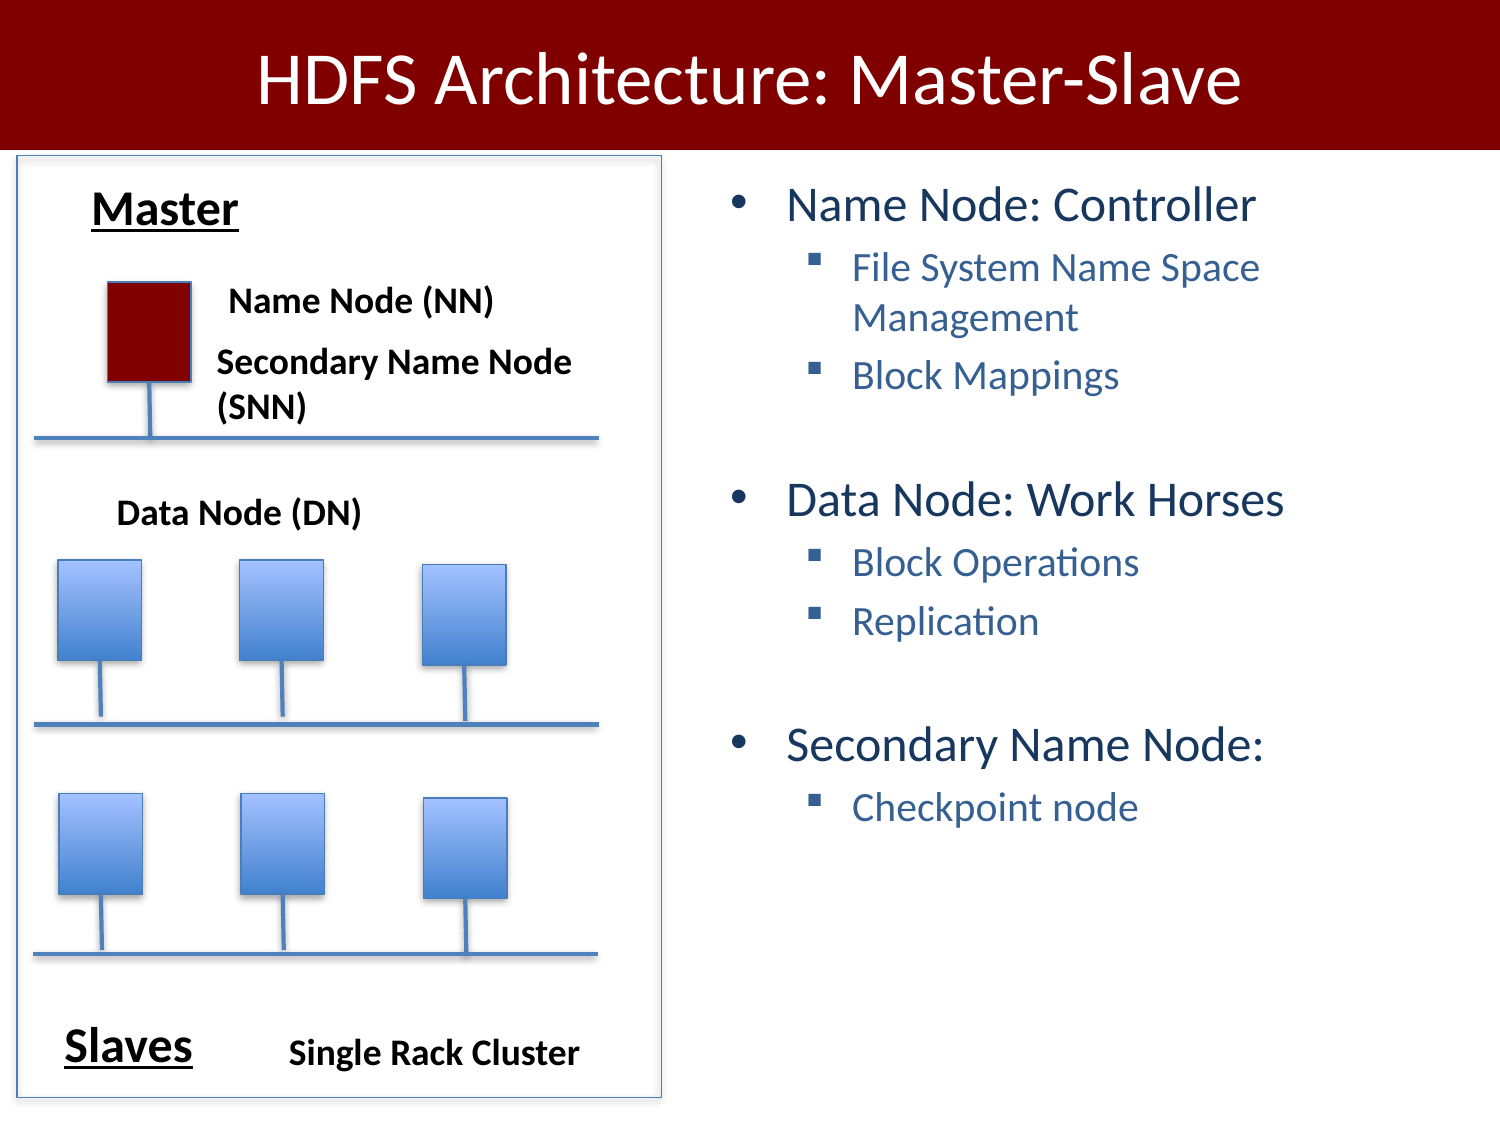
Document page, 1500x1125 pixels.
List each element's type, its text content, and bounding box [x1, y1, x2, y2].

text_box Slaves [49, 1004, 208, 1080]
text_box Secondary Name Node (SNN) [201, 329, 684, 435]
text_box Data Node (DN) [101, 480, 482, 541]
text_box Single Rack Cluster [274, 1020, 655, 1080]
text_box [17, 155, 662, 1098]
text_box Name Node (NN) [213, 268, 594, 329]
title HDFS Architecture: Master-Slave [0, 0, 1500, 150]
text_box Master [76, 168, 254, 244]
list Name Node: Controller File System Name Space Management Block Mappings Data Node: Work Horses Block Operations Replication Secondary Name Node: Checkpoint node [715, 163, 1479, 1044]
